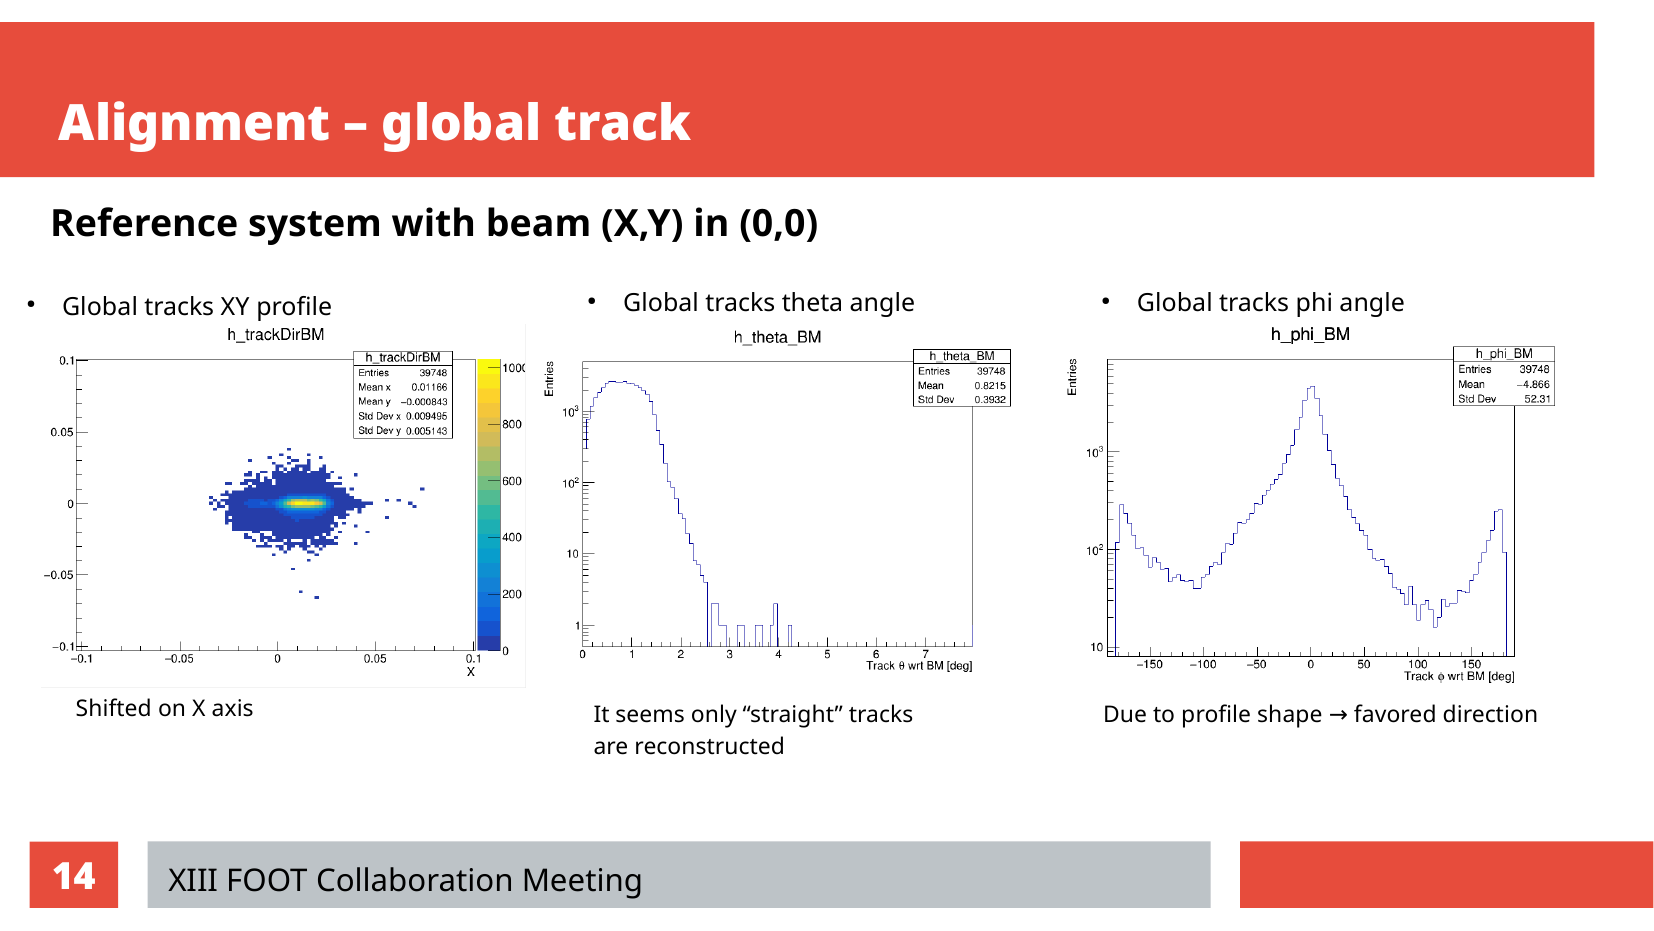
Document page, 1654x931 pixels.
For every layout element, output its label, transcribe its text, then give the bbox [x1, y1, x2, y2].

picture [537, 326, 1016, 680]
text_box Global tracks phi angle [1086, 277, 1560, 351]
picture [41, 324, 526, 689]
title Alignment – global track [59, 44, 1595, 156]
text_box Global tracks theta angle [572, 277, 1046, 351]
text_box Global tracks XY profile [11, 280, 485, 355]
text_box Shifted on X axis [25, 684, 284, 727]
text_box It seems only “straight” tracks are reconstructed [543, 690, 945, 813]
text_box Due to profile shape → favored direction [1052, 690, 1619, 760]
text_box Reference system with beam (X,Y) in (0,0) [35, 188, 964, 248]
picture [1062, 324, 1560, 690]
text_box XIII FOOT Collaboration Meeting [153, 850, 956, 914]
